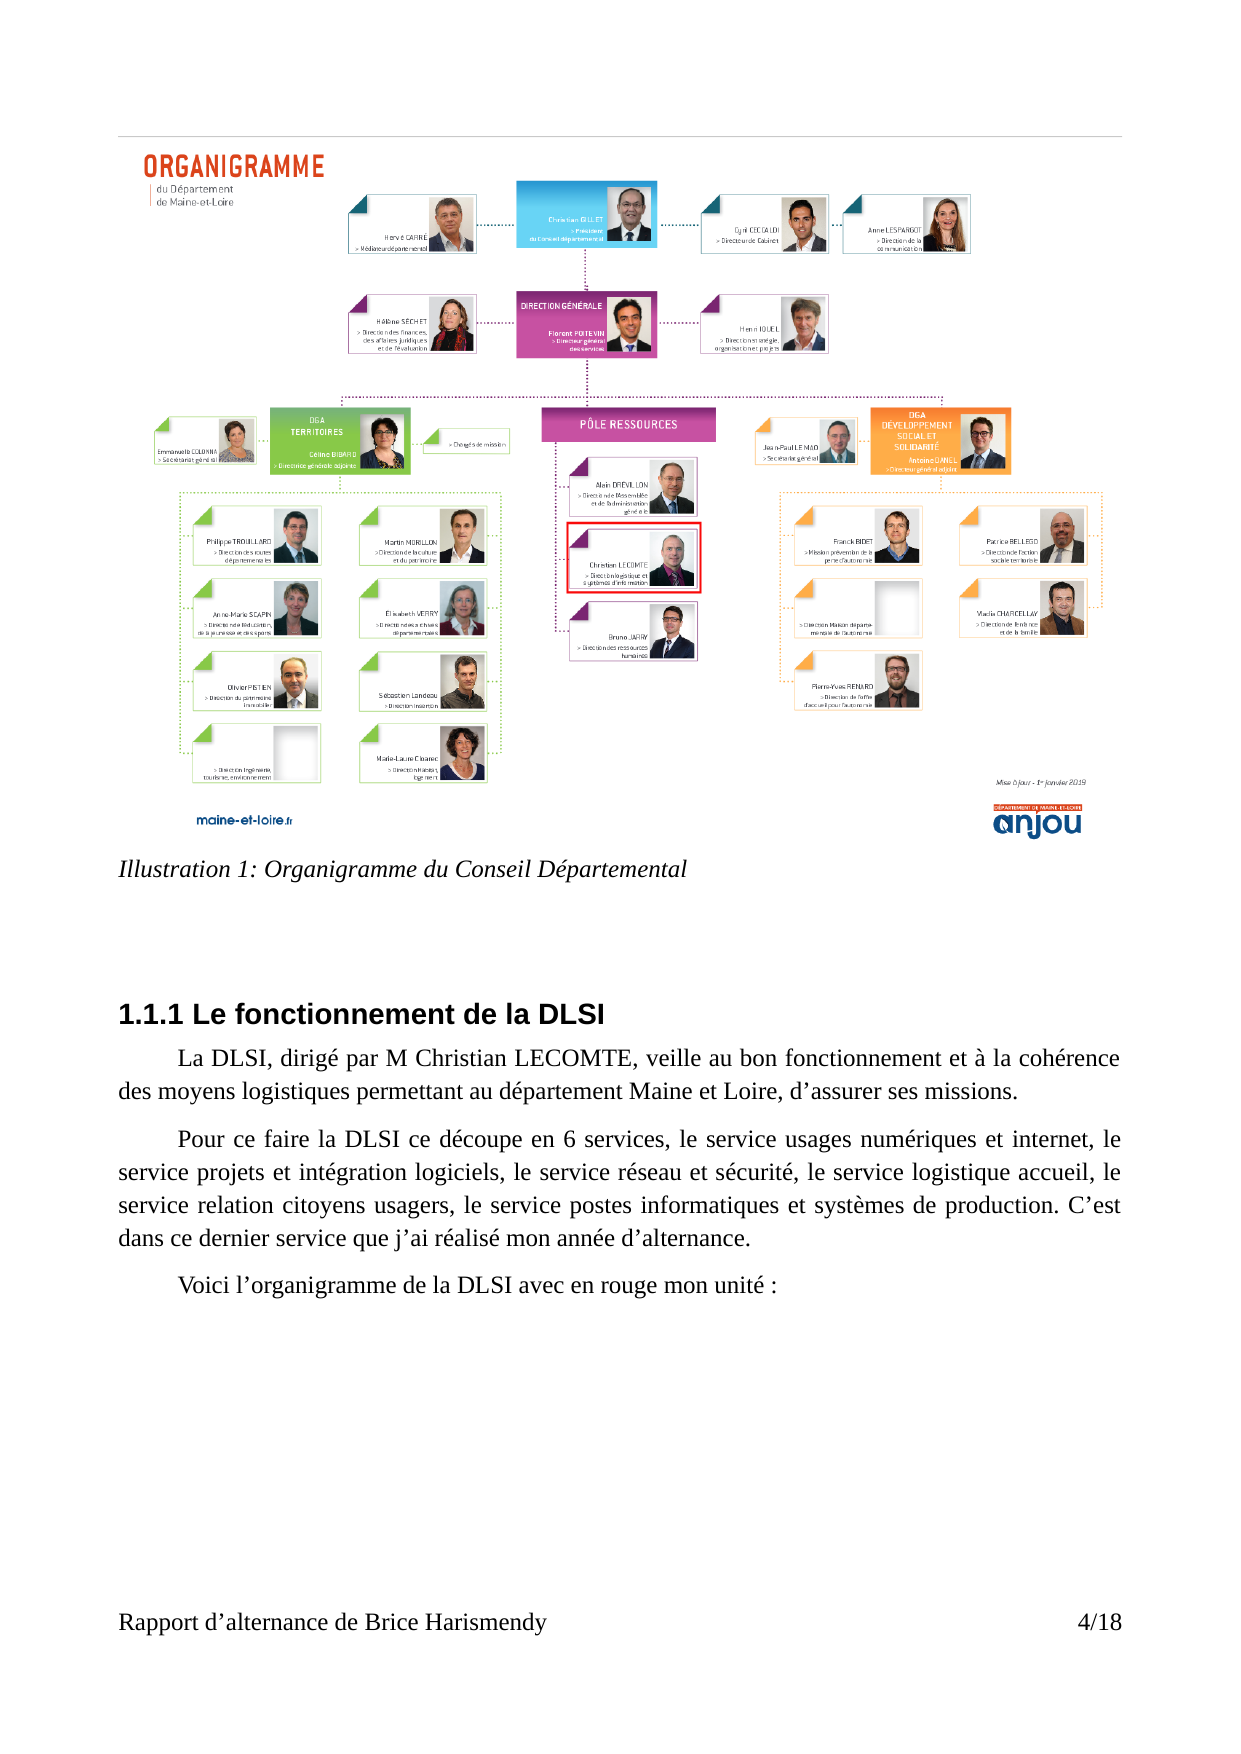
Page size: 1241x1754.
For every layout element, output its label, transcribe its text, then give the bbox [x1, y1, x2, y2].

text Pour ce faire la DLSI ce découpe en 6 services, le service usages numériques et internet, le service projets et intégration logiciels, le service réseau et sécurité, le service logistique accueil, le service relation citoyens usagers, le service postes informatiques et systèmes de production. C’est dans ce dernier service que j’ai réalisé mon année d’alternance. [118, 1124, 1122, 1251]
text La DLSI, dirigé par M Christian LECOMTE, veille au bon fonctionnement et à la cohérence des moyens logistiques permettant au département Maine et Loire, d’assurer ses missions. [118, 1043, 1122, 1105]
subtitle Le fonctionnement de la DLSI [118, 997, 1122, 1031]
text Voici l’organigramme de la DLSI avec en rouge mon unité : [118, 1270, 1122, 1299]
picture [118, 136, 1123, 849]
text Illustration 1: Organigramme du Conseil Départemental [118, 849, 1122, 883]
